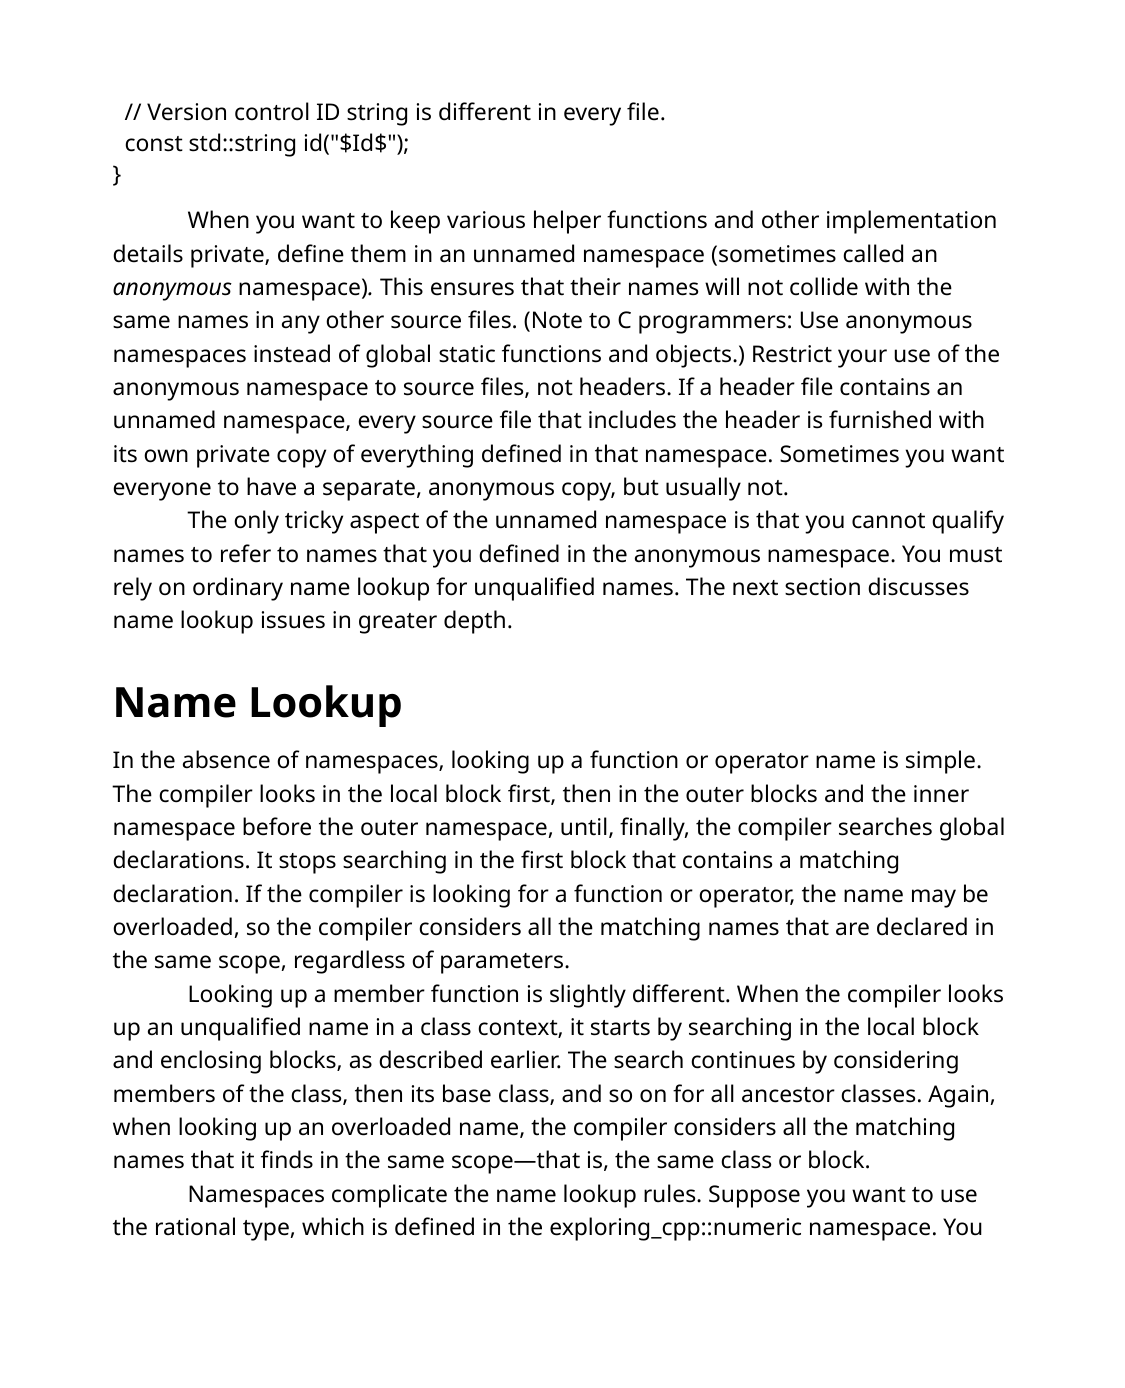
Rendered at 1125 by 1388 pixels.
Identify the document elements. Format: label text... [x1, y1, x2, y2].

subtitle Name Lookup [112, 673, 1012, 730]
text // Version control ID string is different in every file. [112, 96, 1012, 127]
text When you want to keep various helper functions and other implementation details private, define them in an unnamed namespace (sometimes called an anonymous namespace). This ensures that their names will not collide with the same names in any other source files. (Note to C programmers: Use anonymous namespaces instead of global static functions and objects.) Restrict your use of the anonymous namespace to source files, not headers. If a header file contains an unnamed namespace, every source file that includes the header is furnished with its own private copy of everything defined in that namespace. Sometimes you want everyone to have a separate, anonymous copy, but usually not. [112, 202, 1012, 502]
text } [112, 158, 1012, 190]
text const std::string id("$Id$"); [112, 127, 1012, 158]
text The only tricky aspect of the unnamed namespace is that you cannot qualify names to refer to names that you defined in the anonymous namespace. You must rely on ordinary name lookup for unqualified names. The next section discusses name lookup issues in greater depth. [112, 502, 1012, 636]
text In the absence of namespaces, looking up a function or operator name is simple. The compiler looks in the local block first, then in the outer blocks and the inner namespace before the outer namespace, until, finally, the compiler searches global declarations. It stops searching in the first block that contains a matching declaration. If the compiler is looking for a function or operator, the name may be overloaded, so the compiler considers all the matching names that are declared in the same scope, regardless of parameters. [112, 742, 1012, 976]
text Namespaces complicate the name lookup rules. Suppose you want to use the rational type, which is defined in the exploring_cpp::numeric namespace. You [112, 1176, 1012, 1242]
text Looking up a member function is slightly different. When the compiler looks up an unqualified name in a class context, it starts by searching in the local block and enclosing blocks, as described earlier. The search continues by considering members of the class, then its base class, and so on for all ancestor classes. Again, when looking up an overloaded name, the compiler considers all the matching names that it finds in the same scope—that is, the same class or block. [112, 976, 1012, 1176]
